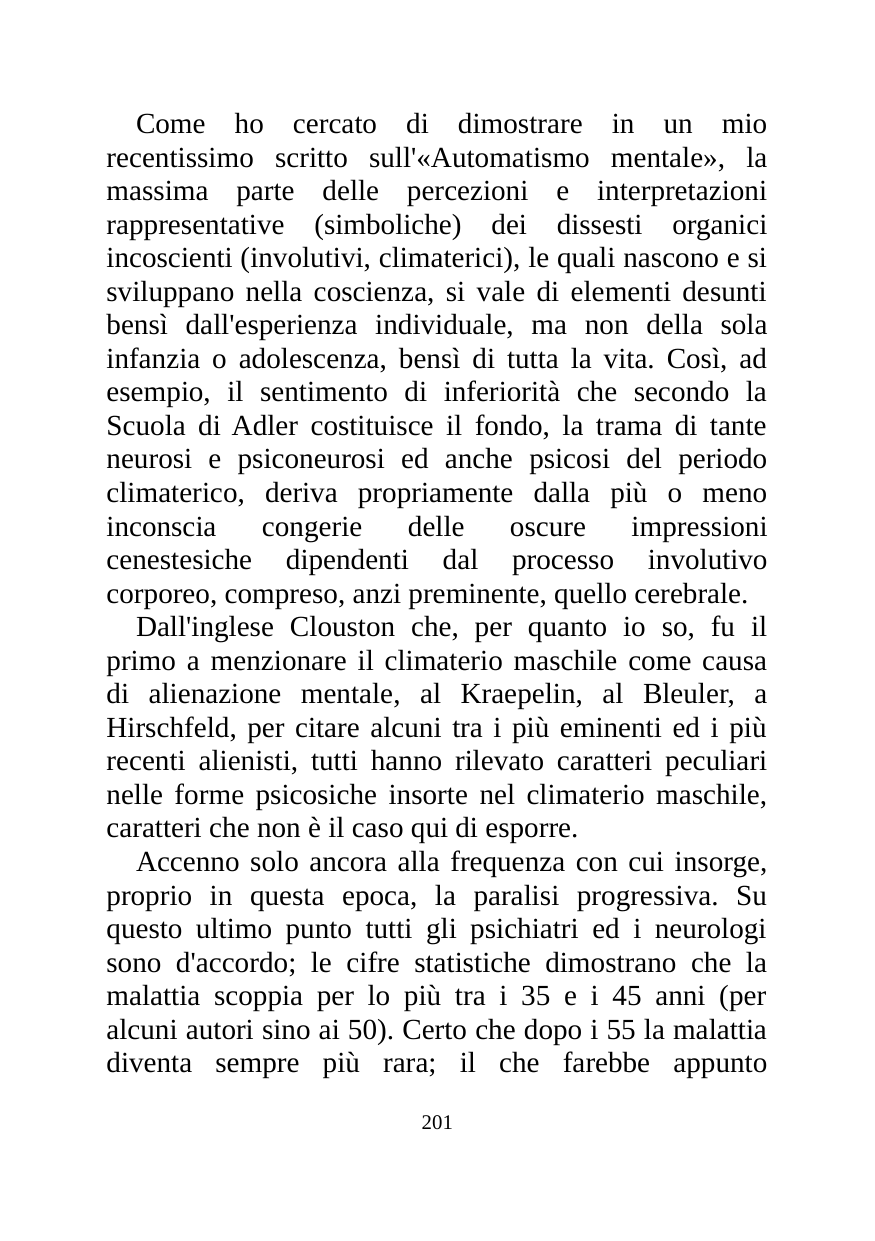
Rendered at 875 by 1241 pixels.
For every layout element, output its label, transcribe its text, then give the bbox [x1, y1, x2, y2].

text Dall'inglese Clouston che, per quanto io so, fu il primo a menzionare il climaterio maschile come causa di alienazione mentale, al Kraepelin, al Bleuler, a Hirschfeld, per citare alcuni tra i più eminenti ed i più recenti alienisti, tutti hanno rilevato caratteri peculiari nelle forme psicosiche insorte nel climaterio maschile, caratteri che non è il caso qui di esporre. [106, 609, 768, 844]
text Come ho cercato di dimostrare in un mio recentissimo scritto sull'«Automatismo mentale», la massima parte delle percezioni e interpretazioni rappresentative (simboliche) dei dissesti organici incoscienti (involutivi, climaterici), le quali nascono e si sviluppano nella coscienza, si vale di elementi desunti bensì dall'esperienza individuale, ma non della sola infanzia o adolescenza, bensì di tutta la vita. Così, ad esempio, il sentimento di inferiorità che secondo la Scuola di Adler costituisce il fondo, la trama di tante neurosi e psiconeurosi ed anche psicosi del periodo climaterico, deriva propriamente dalla più o meno inconscia congerie delle oscure impressioni cenestesiche dipendenti dal processo involutivo corporeo, compreso, anzi preminente, quello cerebrale. [106, 106, 768, 609]
text Accenno solo ancora alla frequenza con cui insorge, proprio in questa epoca, la paralisi progressiva. Su questo ultimo punto tutti gli psichiatri ed i neurologi sono d'accordo; le cifre statistiche dimostrano che la malattia scoppia per lo più tra i 35 e i 45 anni (per alcuni autori sino ai 50). Certo che dopo i 55 la malattia diventa sempre più rara; il che farebbe appunto [106, 844, 768, 1079]
